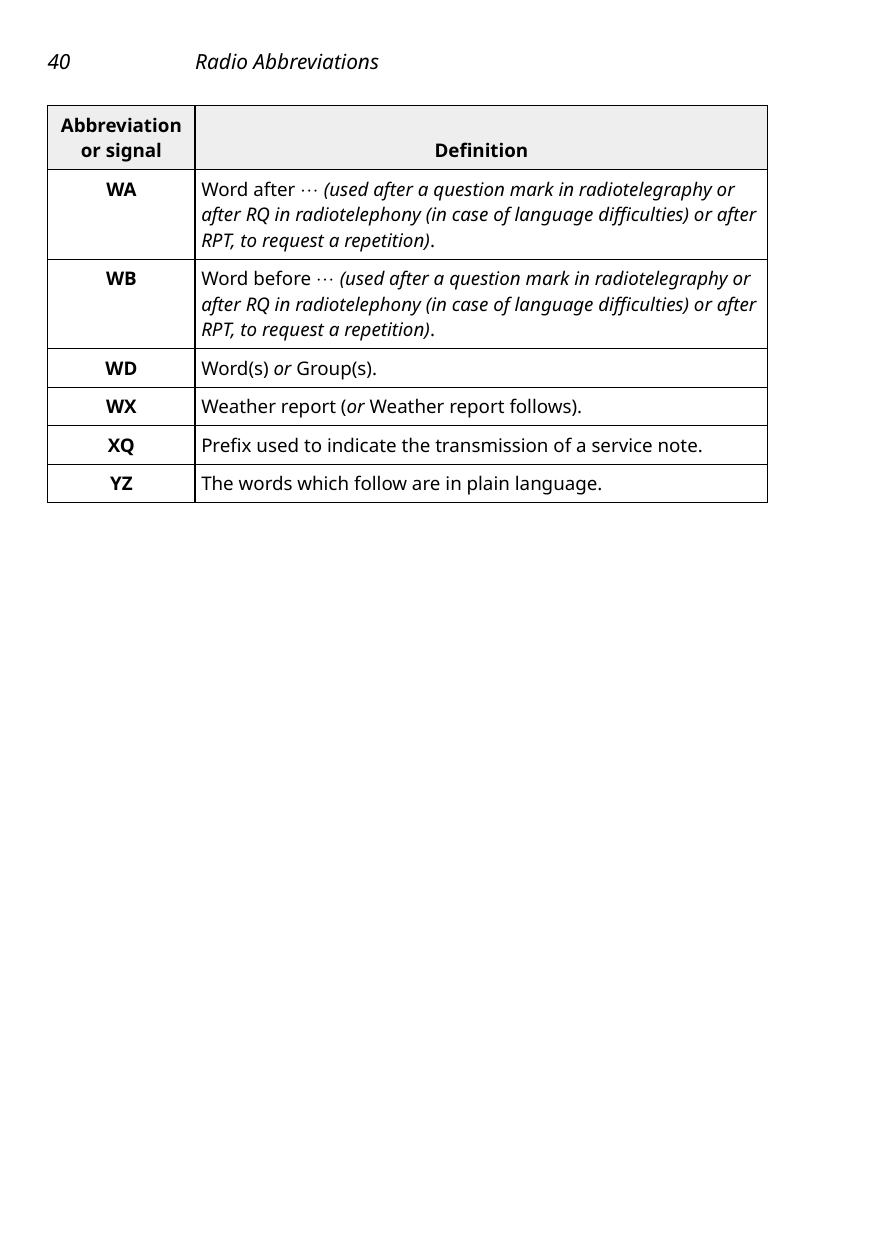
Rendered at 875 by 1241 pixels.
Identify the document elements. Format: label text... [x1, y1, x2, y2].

table_cell WB [48, 260, 194, 348]
table_cell The words which follow are in plain language. [196, 465, 767, 502]
table_cell Prefix used to indicate the transmission of a service note. [196, 426, 767, 463]
table_cell WX [48, 388, 194, 425]
table_cell YZ [48, 465, 194, 502]
table_cell Word(s) or Group(s). [196, 349, 767, 387]
table_cell WD [48, 349, 194, 387]
table_header Definition [196, 106, 767, 169]
table_header Abbreviation or signal [48, 106, 194, 169]
table_cell Word before  (used after a question mark in radiotelegraphy or after RQ in radiotelephony (in case of language difficulties) or after RPT, to request a repetition). [196, 260, 767, 348]
table_cell Weather report (or Weather report follows). [196, 388, 767, 425]
table_cell Word after  (used after a question mark in radiotelegraphy or after RQ in radiotelephony (in case of language difficulties) or after RPT, to request a repetition). [196, 170, 767, 259]
table_cell XQ [48, 426, 194, 463]
table_cell WA [48, 170, 194, 259]
